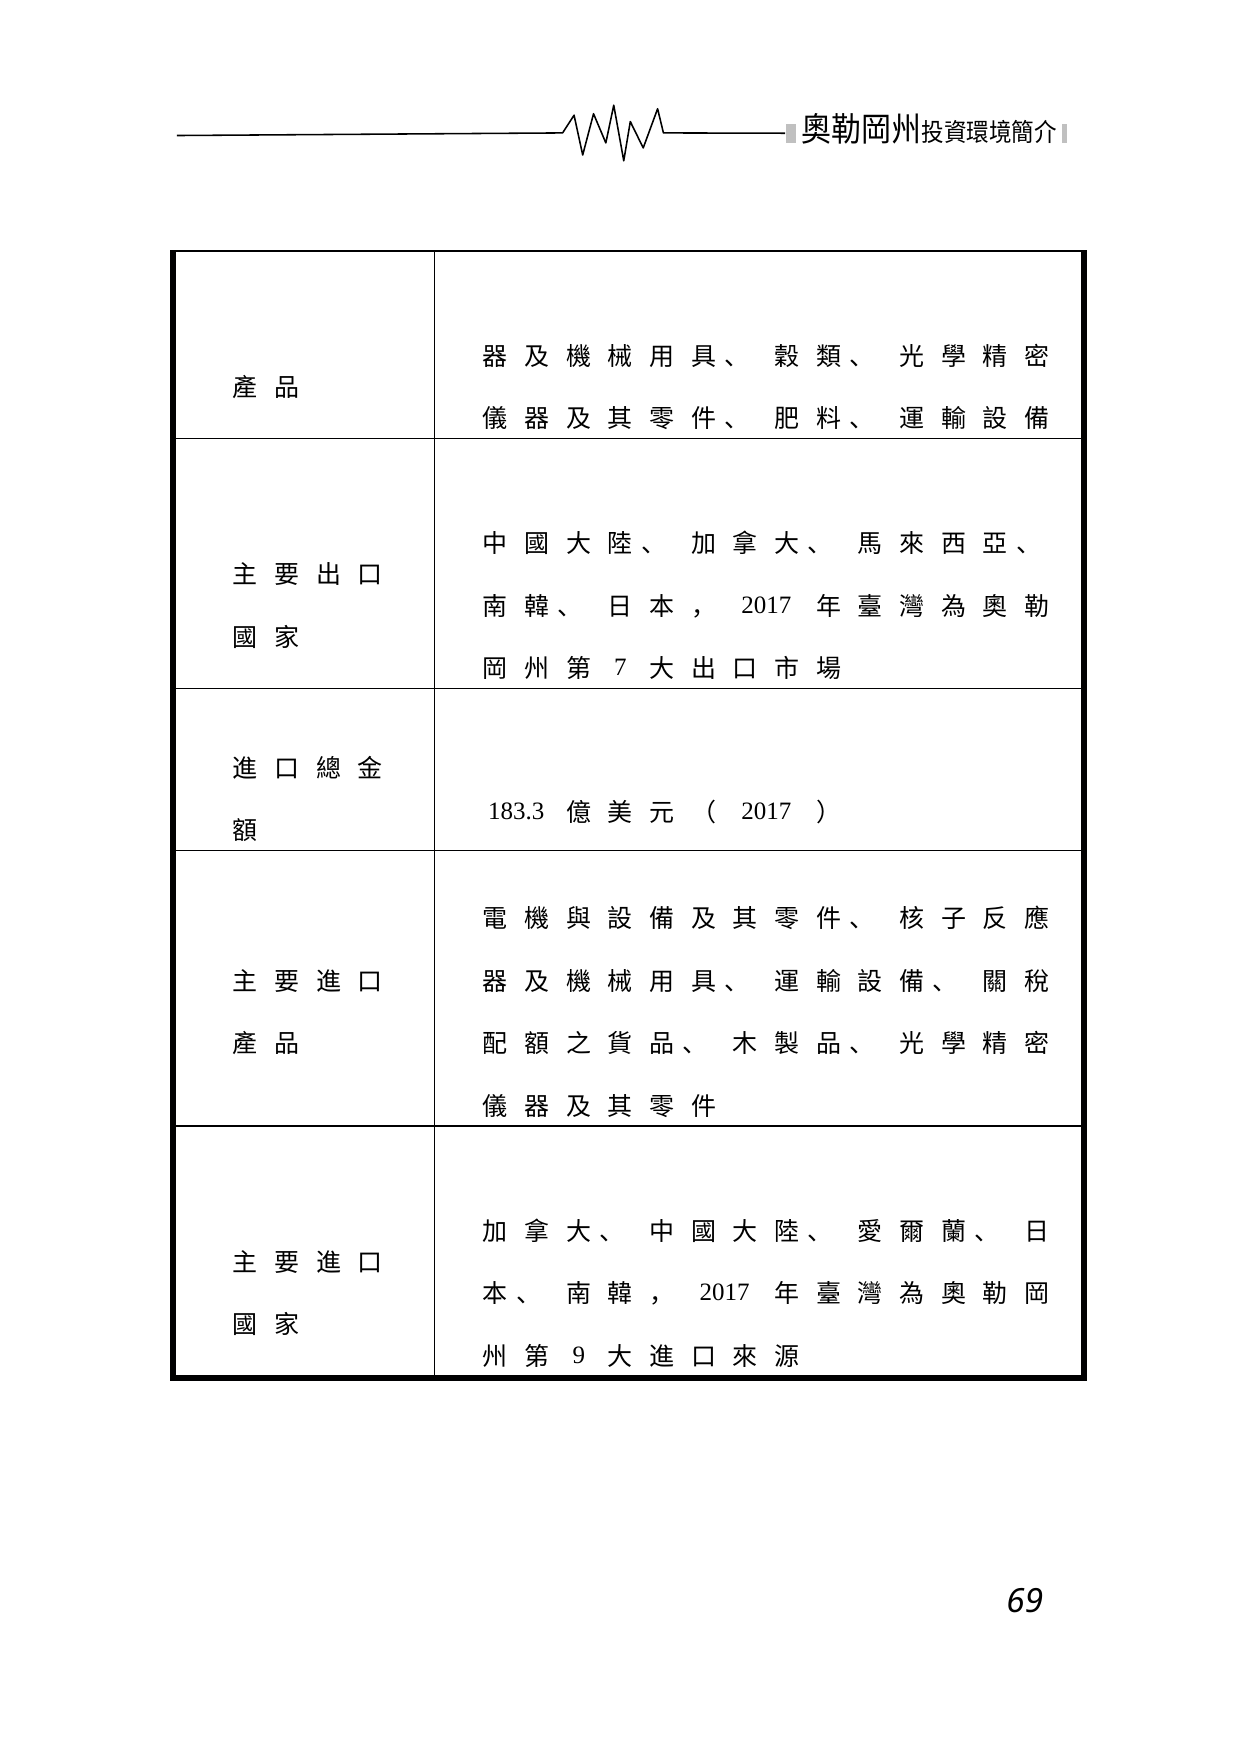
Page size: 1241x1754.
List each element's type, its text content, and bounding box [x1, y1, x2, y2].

table_cell 器及機械用具、穀類、光學精密儀器及其零件、肥料、運輸設備 [435, 252, 1081, 438]
table_cell 183.3億美元（2017） [435, 689, 1081, 849]
table_cell 產品 [176, 252, 434, 438]
table_cell 中國大陸、加拿大、馬來西亞、南韓、日本，2017年臺灣為奧勒岡州第7大出口市場 [435, 439, 1081, 688]
table_cell 進口總金額 [176, 689, 434, 849]
table_cell 加拿大、中國大陸、愛爾蘭、日本、南韓，2017年臺灣為奧勒岡州第9大進口來源 [435, 1127, 1081, 1375]
table_cell 電機與設備及其零件、核子反應器及機械用具、運輸設備、關稅配額之貨品、木製品、光學精密儀器及其零件 [435, 851, 1081, 1125]
table_cell 主要出口國家 [176, 439, 434, 688]
table_cell 主要進口國家 [176, 1127, 434, 1375]
table_cell 主要進口產品 [176, 851, 434, 1125]
